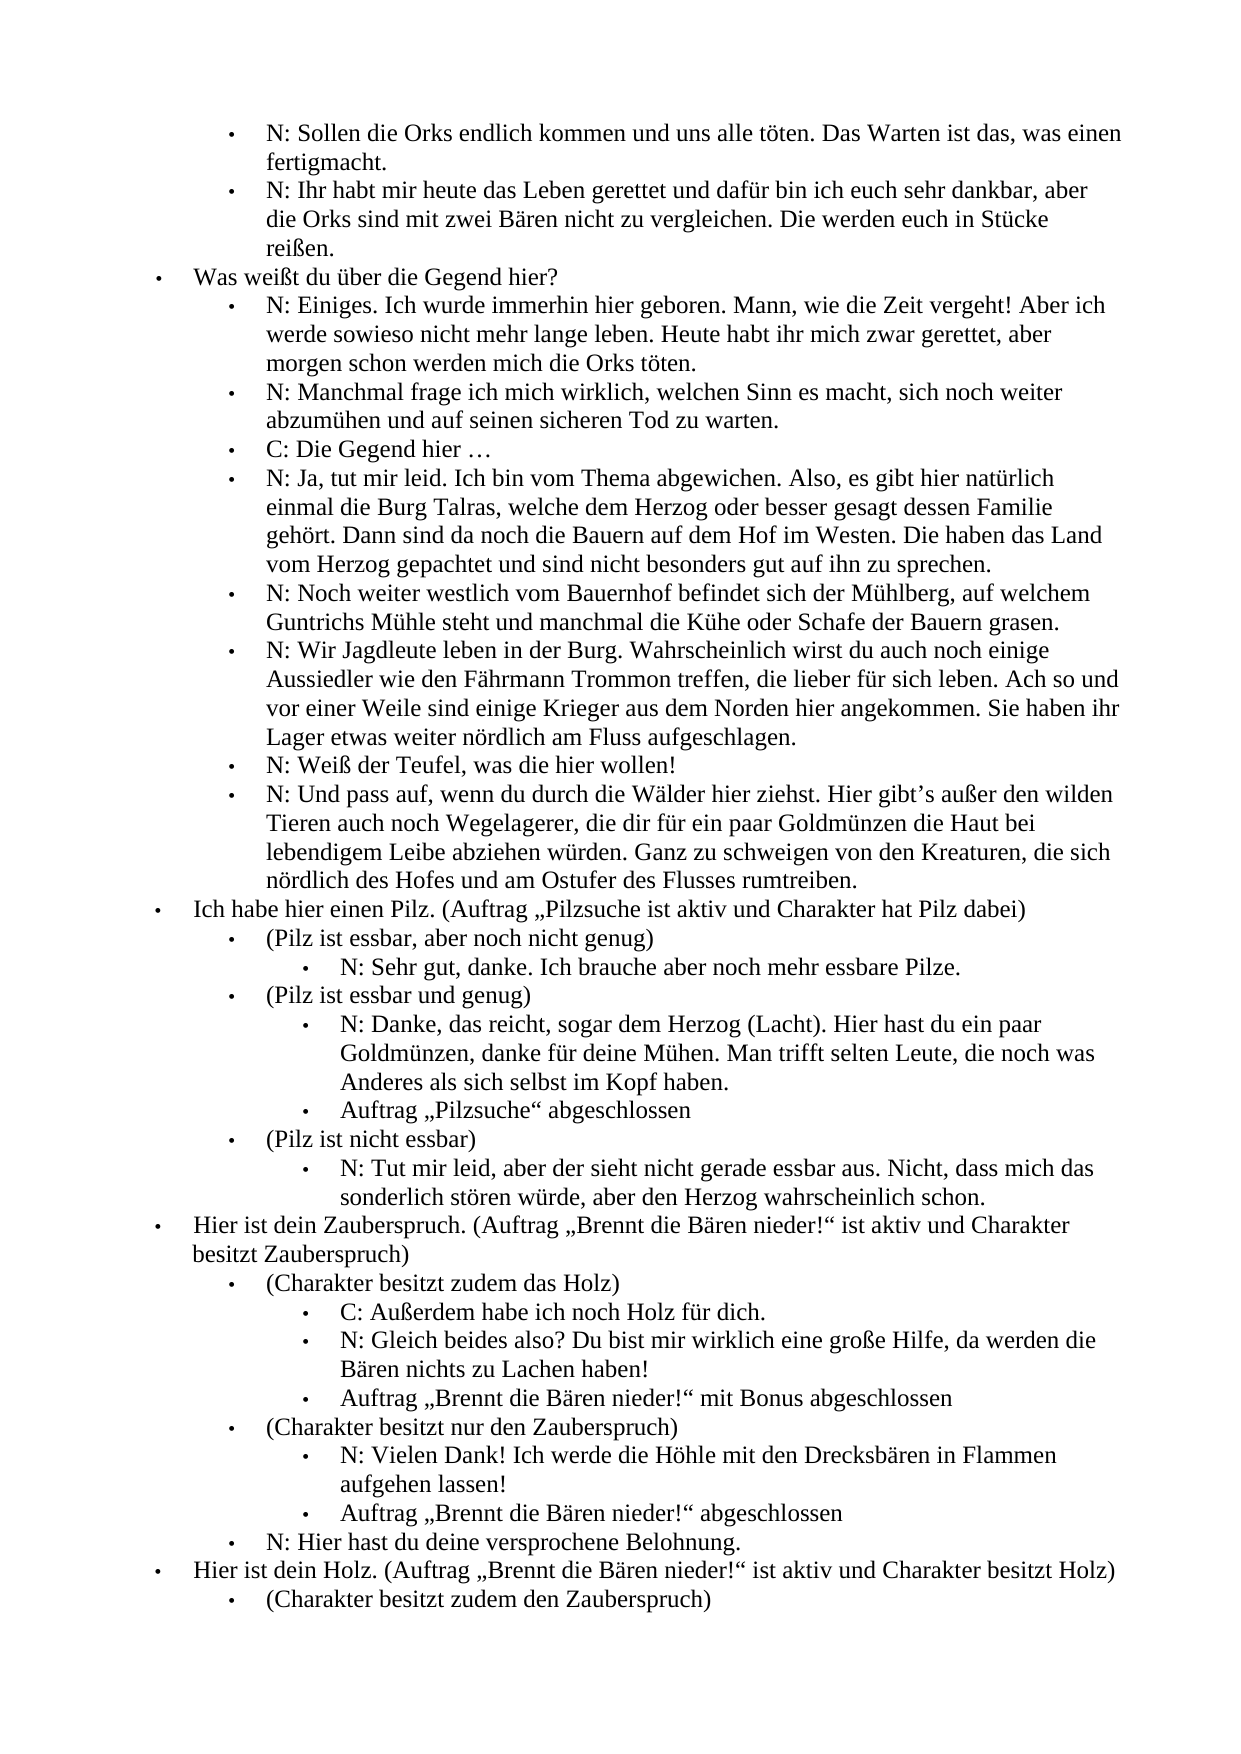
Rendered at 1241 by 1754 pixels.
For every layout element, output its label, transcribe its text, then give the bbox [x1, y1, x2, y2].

list (Charakter besitzt nur den Zauberspruch) [228, 1412, 1122, 1441]
list (Pilz ist essbar, aber noch nicht genug) [228, 923, 1122, 952]
list (Charakter besitzt zudem das Holz) [228, 1268, 1122, 1297]
list N: Gleich beides also? Du bist mir wirklich eine große Hilfe, da werden die Bären nichts zu Lachen haben! [302, 1326, 1122, 1383]
list (Pilz ist nicht essbar) [228, 1124, 1122, 1153]
list N: Manchmal frage ich mich wirklich, welchen Sinn es macht, sich noch weiter abzumühen und auf seinen sicheren Tod zu warten. [228, 377, 1122, 434]
list N: Danke, das reicht, sogar dem Herzog (Lacht). Hier hast du ein paar Goldmünzen, danke für deine Mühen. Man trifft selten Leute, die noch was Anderes als sich selbst im Kopf haben. [302, 1009, 1122, 1096]
list Hier ist dein Zauberspruch. (Auftrag „Brennt die Bären nieder!“ ist aktiv und Charakter besitzt Zauberspruch) [154, 1211, 1122, 1268]
list N: Weiß der Teufel, was die hier wollen! [228, 751, 1122, 779]
list Ich habe hier einen Pilz. (Auftrag „Pilzsuche ist aktiv und Charakter hat Pilz dabei) [154, 894, 1122, 923]
list N: Noch weiter westlich vom Bauernhof befindet sich der Mühlberg, auf welchem Guntrichs Mühle steht und manchmal die Kühe oder Schafe der Bauern grasen. [228, 578, 1122, 636]
list (Pilz ist essbar und genug) [228, 981, 1122, 1009]
list Auftrag „Brennt die Bären nieder!“ mit Bonus abgeschlossen [302, 1383, 1122, 1412]
list C: Die Gegend hier … [228, 434, 1122, 463]
list N: Sollen die Orks endlich kommen und uns alle töten. Das Warten ist das, was einen fertigmacht. [228, 118, 1122, 176]
list N: Vielen Dank! Ich werde die Höhle mit den Drecksbären in Flammen aufgehen lassen! [302, 1441, 1122, 1498]
list N: Und pass auf, wenn du durch die Wälder hier ziehst. Hier gibt’s außer den wilden Tieren auch noch Wegelagerer, die dir für ein paar Goldmünzen die Haut bei lebendigem Leibe abziehen würden. Ganz zu schweigen von den Kreaturen, die sich nördlich des Hofes und am Ostufer des Flusses rumtreiben. [228, 779, 1122, 894]
list Auftrag „Brennt die Bären nieder!“ abgeschlossen [302, 1498, 1122, 1527]
list N: Sehr gut, danke. Ich brauche aber noch mehr essbare Pilze. [302, 952, 1122, 981]
list Hier ist dein Holz. (Auftrag „Brennt die Bären nieder!“ ist aktiv und Charakter besitzt Holz) [154, 1556, 1122, 1584]
list N: Ja, tut mir leid. Ich bin vom Thema abgewichen. Also, es gibt hier natürlich einmal die Burg Talras, welche dem Herzog oder besser gesagt dessen Familie gehört. Dann sind da noch die Bauern auf dem Hof im Westen. Die haben das Land vom Herzog gepachtet und sind nicht besonders gut auf ihn zu sprechen. [228, 463, 1122, 578]
list N: Hier hast du deine versprochene Belohnung. [228, 1527, 1122, 1556]
list N: Ihr habt mir heute das Leben gerettet und dafür bin ich euch sehr dankbar, aber die Orks sind mit zwei Bären nicht zu vergleichen. Die werden euch in Stücke reißen. [228, 176, 1122, 262]
list N: Tut mir leid, aber der sieht nicht gerade essbar aus. Nicht, dass mich das sonderlich stören würde, aber den Herzog wahrscheinlich schon. [302, 1153, 1122, 1211]
list Was weißt du über die Gegend hier? [156, 262, 1122, 291]
list (Charakter besitzt zudem den Zauberspruch) [228, 1584, 1122, 1613]
list N: Einiges. Ich wurde immerhin hier geboren. Mann, wie die Zeit vergeht! Aber ich werde sowieso nicht mehr lange leben. Heute habt ihr mich zwar gerettet, aber morgen schon werden mich die Orks töten. [228, 291, 1122, 377]
list Auftrag „Pilzsuche“ abgeschlossen [302, 1096, 1122, 1124]
list C: Außerdem habe ich noch Holz für dich. [302, 1297, 1122, 1326]
list N: Wir Jagdleute leben in der Burg. Wahrscheinlich wirst du auch noch einige Aussiedler wie den Fährmann Trommon treffen, die lieber für sich leben. Ach so und vor einer Weile sind einige Krieger aus dem Norden hier angekommen. Sie haben ihr Lager etwas weiter nördlich am Fluss aufgeschlagen. [228, 636, 1122, 751]
